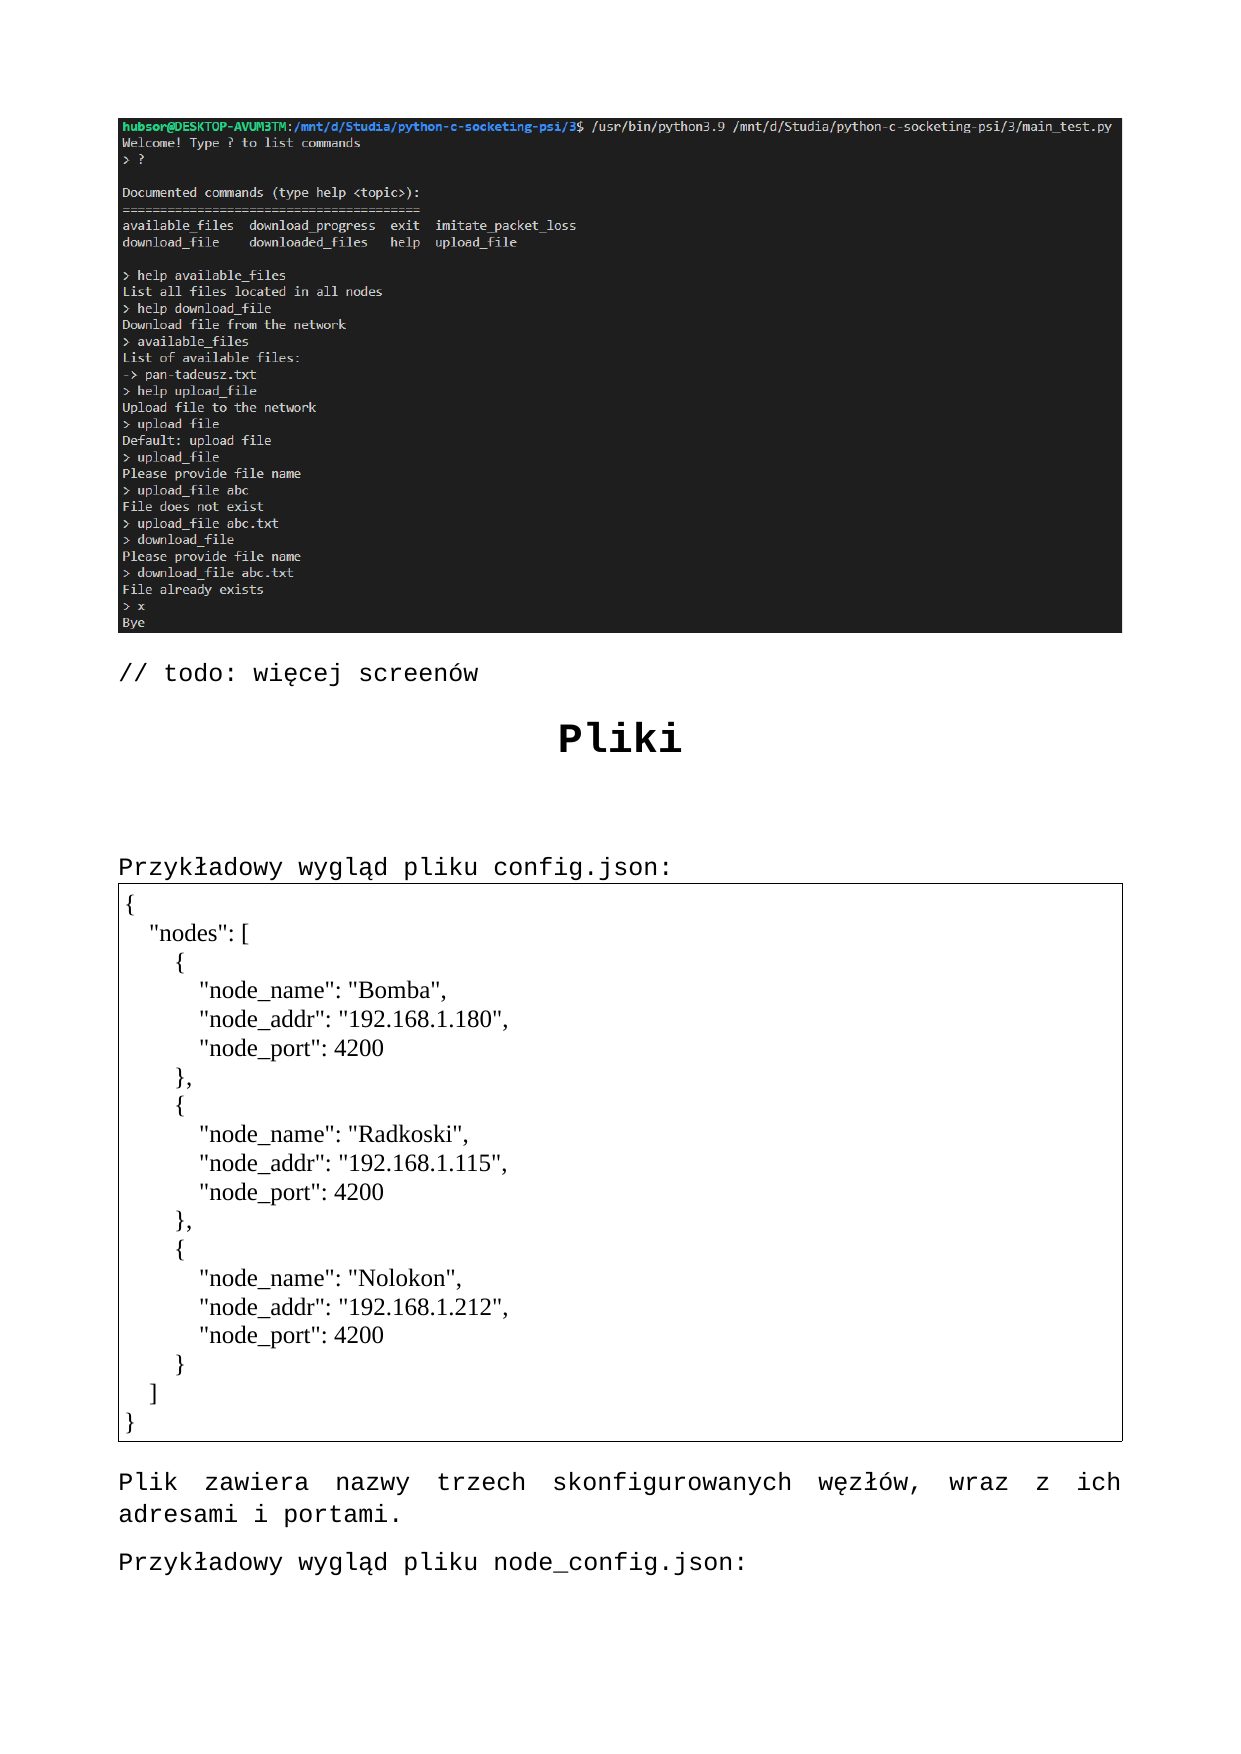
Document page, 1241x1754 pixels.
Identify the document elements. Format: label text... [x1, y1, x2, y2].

text Przykładowy wygląd pliku node_config.json: [118, 1549, 1122, 1577]
picture [118, 118, 1123, 633]
text Plik zawiera nazwy trzech skonfigurowanych węzłów, wraz z ich adresami i portami. [118, 1469, 1122, 1530]
table_header { "nodes": [ { "node_name": "Bomba", "node_addr": "192.168.1.180", "node_port": 4200 }, { "node_name": "Radkoski", "node_addr": "192.168.1.115", "node_port": 4200 }, { "node_name": "Nolokon", "node_addr": "192.168.1.212", "node_port": 4200 } ] } [119, 884, 1122, 1441]
text Pliki [118, 717, 1122, 764]
text // todo: więcej screenów [118, 661, 1122, 689]
text Przykładowy wygląd pliku config.json: [118, 855, 1122, 883]
